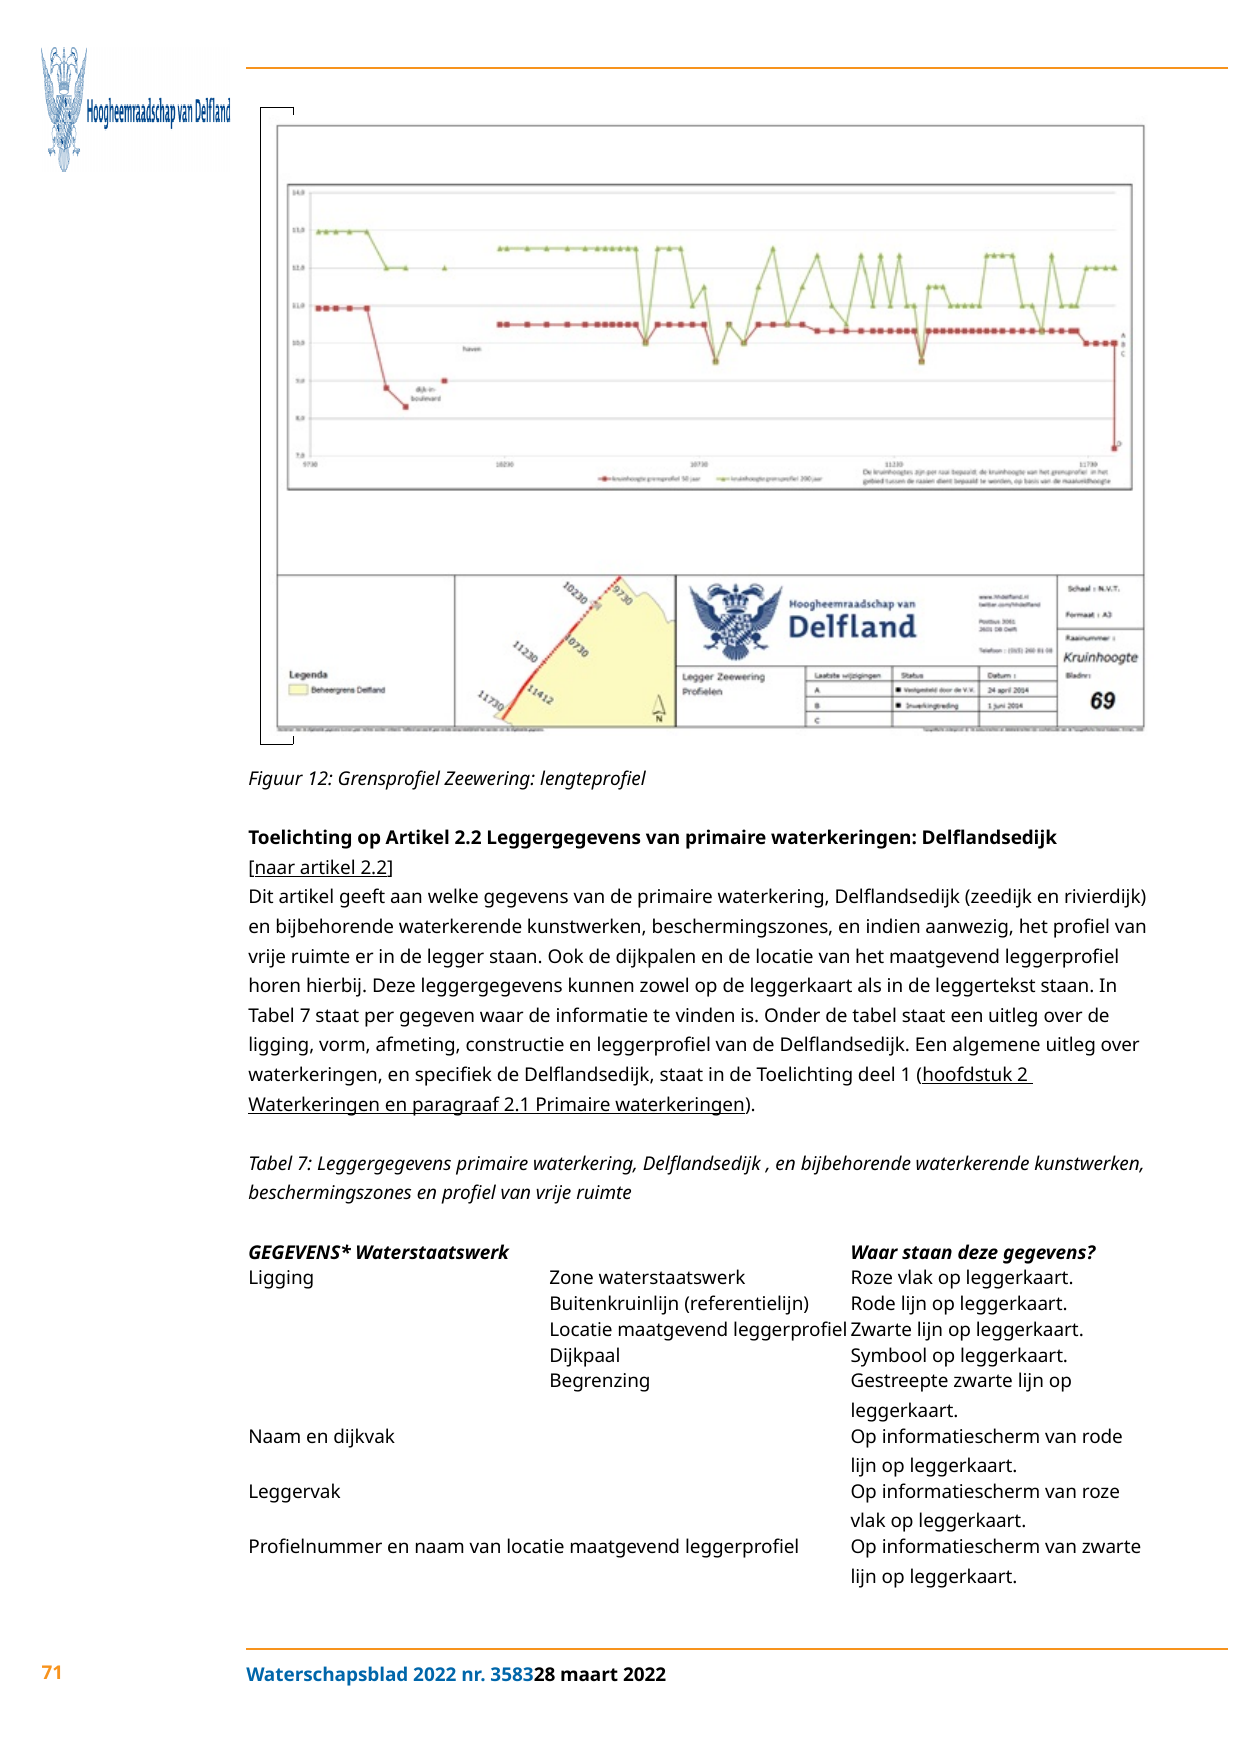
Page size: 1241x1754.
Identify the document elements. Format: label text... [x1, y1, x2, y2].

table_cell Profielnummer en naam van locatie maatgevend leggerprofiel [248, 1534, 850, 1589]
text Figuur 12: Grensprofiel Zeewering: lengteprofiel [248, 765, 1152, 791]
table_cell Buitenkruinlijn (referentielijn) [549, 1290, 850, 1316]
text Dit artikel geeft aan welke gegevens van de primaire waterkering, Delflandsedijk (zeedijk en rivierdijk) en bijbehorende waterkerende kunstwerken, beschermingszones, en indien aanwezig, het profiel van vrije ruimte er in de legger staan. Ook de dijkpalen en de locatie van het maatgevend leggerprofiel horen hierbij. Deze leggergegevens kunnen zowel op de leggerkaart als in de leggertekst staan. In Tabel 7 staat per gegeven waar de informatie te vinden is. Onder de tabel staat een uitleg over de ligging, vorm, afmeting, constructie en leggerprofiel van de Delflandsedijk. Een algemene uitleg over waterkeringen, en specifiek de Delflandsedijk, staat in de Toelichting deel 1 (hoofdstuk 2 Waterkeringen en paragraaf 2.1 Primaire waterkeringen). [248, 884, 1152, 1117]
table_cell Roze vlak op leggerkaart. [850, 1265, 1152, 1290]
table_cell Dijkpaal [549, 1342, 850, 1367]
text Tabel 7: Leggergegevens primaire waterkering, Delflandsedijk , en bijbehorende waterkerende kunstwerken, beschermingszones en profiel van vrije ruimte [248, 1150, 1152, 1205]
table_cell Gestreepte zwarte lijn op leggerkaart. [850, 1368, 1152, 1423]
table_cell Ligging [248, 1265, 549, 1423]
table_cell Naam en dijkvak [248, 1423, 850, 1478]
table_cell Rode lijn op leggerkaart. [850, 1290, 1152, 1316]
table_cell Leggervak [248, 1478, 850, 1533]
table_cell Op informatiescherm van zwarte lijn op leggerkaart. [850, 1534, 1152, 1589]
picture [268, 115, 1155, 736]
table_cell Symbool op leggerkaart. [850, 1342, 1152, 1367]
text [naar artikel 2.2] [248, 854, 1152, 880]
table_header GEGEVENS* Waterstaatswerk [248, 1239, 850, 1264]
table_cell Op informatiescherm van rode lijn op leggerkaart. [850, 1423, 1152, 1478]
text Toelichting op Artikel 2.2 Leggergegevens van primaire waterkeringen: Delflandsedijk [248, 824, 1152, 850]
table_cell Locatie maatgevend leggerprofiel [549, 1316, 850, 1342]
table_cell Begrenzing [549, 1368, 850, 1423]
picture [41, 47, 231, 172]
table_cell Zwarte lijn op leggerkaart. [850, 1316, 1152, 1342]
table_cell Op informatiescherm van roze vlak op leggerkaart. [850, 1478, 1152, 1533]
table_cell Zone waterstaatswerk [549, 1265, 850, 1290]
table_header Waar staan deze gegevens? [850, 1239, 1152, 1264]
